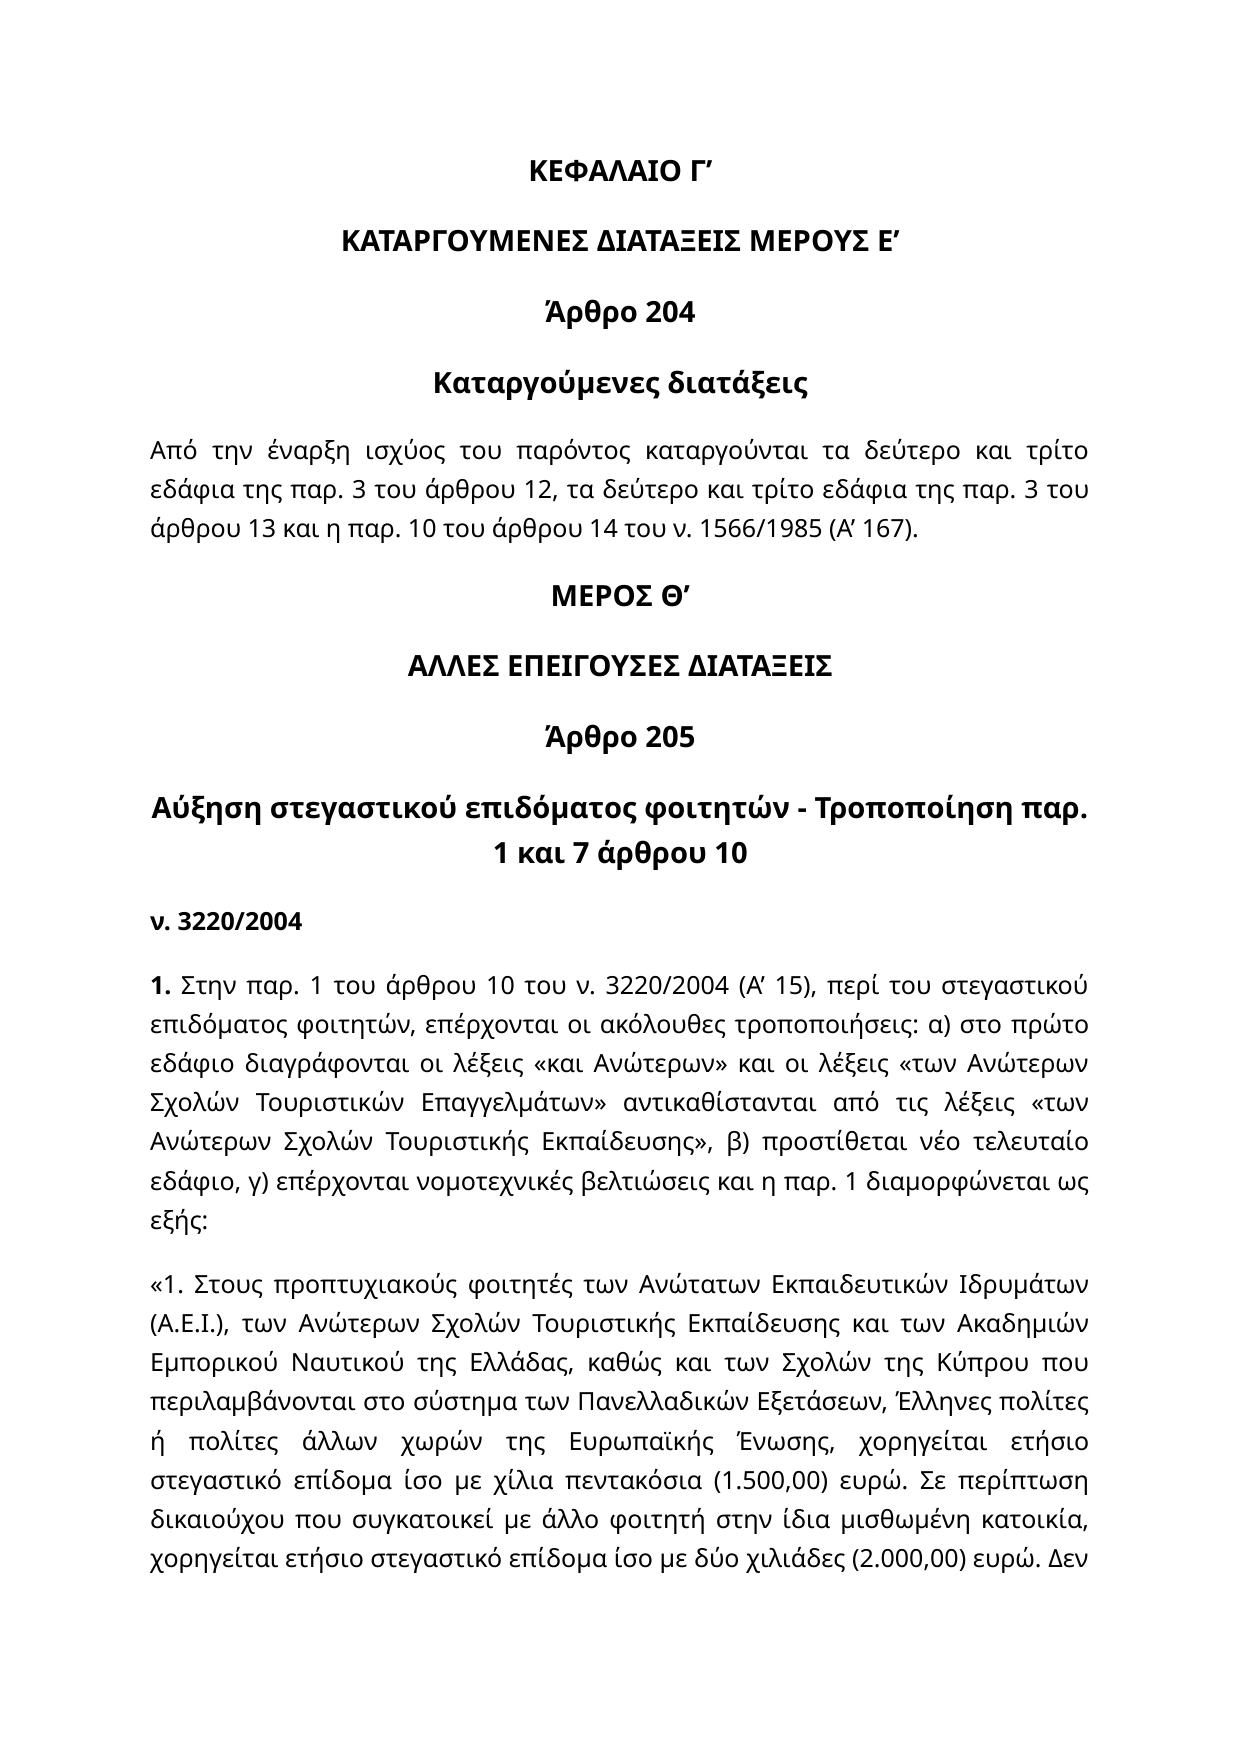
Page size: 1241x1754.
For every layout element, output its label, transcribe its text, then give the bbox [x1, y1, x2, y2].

subtitle ΚΑΤΑΡΓΟΥΜΕΝΕΣ ΔΙΑΤΑΞΕΙΣ ΜΕΡΟΥΣ Ε’ [150, 221, 1090, 260]
text «1. Στους προπτυχιακούς φοιτητές των Ανώτατων Εκπαιδευτικών Ιδρυμάτων (Α.Ε.Ι.), των Ανώτερων Σχολών Τουριστικής Εκπαίδευσης και των Ακαδημιών Εμπορικού Ναυτικού της Ελλάδας, καθώς και των Σχολών της Κύπρου που περιλαμβάνονται στο σύστημα των Πανελλαδικών Εξετάσεων, Έλληνες πολίτες ή πολίτες άλλων χωρών της Ευρωπαϊκής Ένωσης, χορηγείται ετήσιο στεγαστικό επίδομα ίσο με χίλια πεντακόσια (1.500,00) ευρώ. Σε περίπτωση δικαιούχου που συγκατοικεί με άλλο φοιτητή στην ίδια μισθωμένη κατοικία, χορηγείται ετήσιο στεγαστικό επίδομα ίσο με δύο χιλιάδες (2.000,00) ευρώ. Δεν [150, 1266, 1090, 1575]
subtitle Άρθρο 204 [150, 291, 1090, 331]
subtitle ΜΕΡΟΣ Θ’ [150, 575, 1090, 615]
subtitle Άρθρο 205 [150, 716, 1090, 756]
text 1. Στην παρ. 1 του άρθρου 10 του ν. 3220/2004 (Α’ 15), περί του στεγαστικού επιδόματος φοιτητών, επέρχονται οι ακόλουθες τροποποιήσεις: α) στο πρώτο εδάφιο διαγράφονται οι λέξεις «και Ανώτερων» και οι λέξεις «των Ανώτερων Σχολών Τουριστικών Επαγγελμάτων» αντικαθίστανται από τις λέξεις «των Ανώτερων Σχολών Τουριστικής Εκπαίδευσης», β) προστίθεται νέο τελευταίο εδάφιο, γ) επέρχονται νομοτεχνικές βελτιώσεις και η παρ. 1 διαμορφώνεται ως εξής: [150, 967, 1090, 1236]
subtitle Αύξηση στεγαστικού επιδόματος φοιτητών - Τροποποίηση παρ. 1 και 7 άρθρου 10 [150, 787, 1090, 872]
subtitle ΑΛΛΕΣ ΕΠΕΙΓΟΥΣΕΣ ΔΙΑΤΑΞΕΙΣ [150, 646, 1090, 685]
text Από την έναρξη ισχύος του παρόντος καταργούνται τα δεύτερο και τρίτο εδάφια της παρ. 3 του άρθρου 12, τα δεύτερο και τρίτο εδάφια της παρ. 3 του άρθρου 13 και η παρ. 10 του άρθρου 14 του ν. 1566/1985 (Α’ 167). [150, 432, 1090, 545]
text ν. 3220/2004 [150, 903, 1090, 937]
subtitle ΚΕΦΑΛΑΙΟ Γ’ [150, 150, 1090, 190]
subtitle Καταργούμενες διατάξεις [150, 362, 1090, 402]
